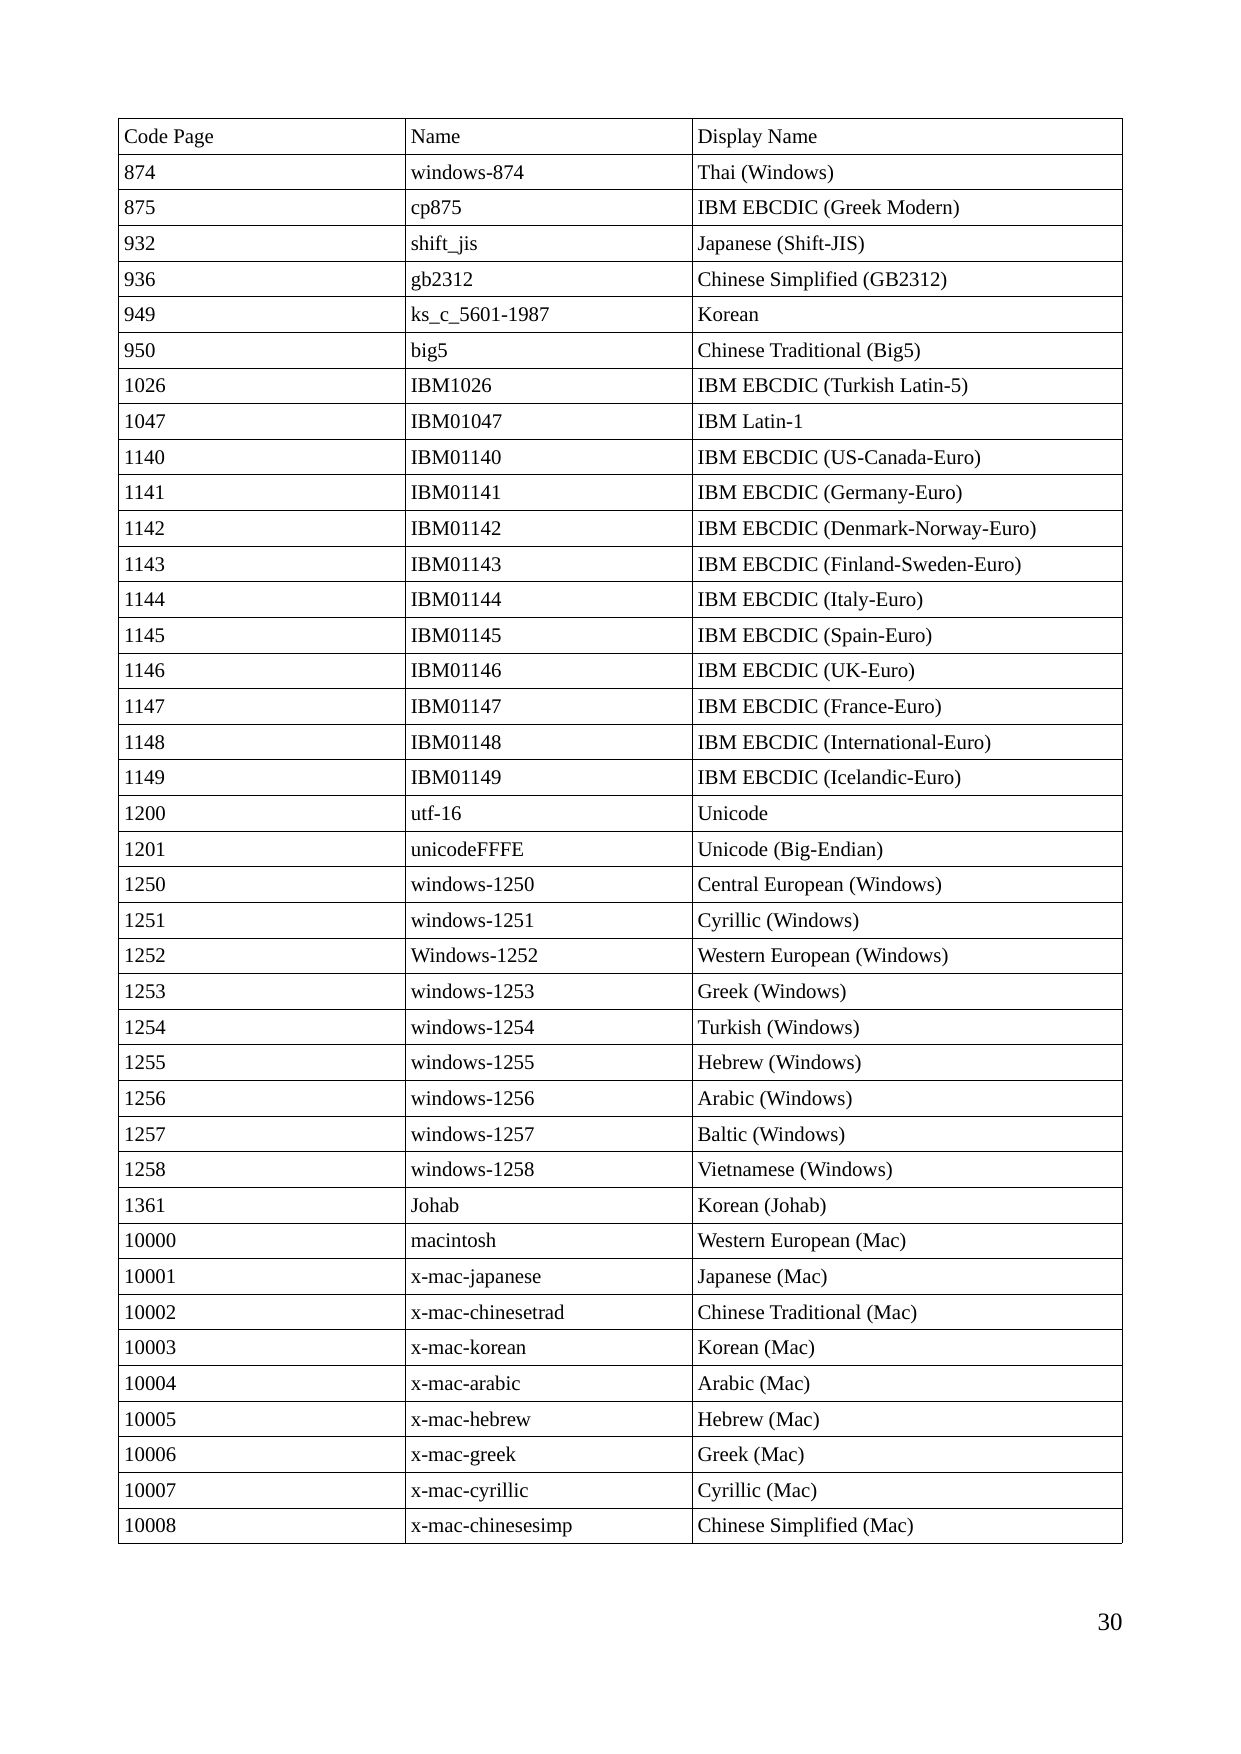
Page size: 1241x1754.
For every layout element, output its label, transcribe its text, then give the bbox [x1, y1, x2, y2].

table_cell 1145 [119, 618, 405, 652]
table_cell unicodeFFFE [406, 832, 692, 866]
table_cell Turkish (Windows) [693, 1010, 1122, 1044]
table_cell 1149 [119, 760, 405, 795]
table_cell 10003 [119, 1330, 405, 1365]
table_cell x-mac-korean [406, 1330, 692, 1365]
table_cell macintosh [406, 1224, 692, 1258]
table_cell Windows-1252 [406, 939, 692, 973]
table_cell Unicode [693, 796, 1122, 831]
table_cell ks_c_5601-1987 [406, 297, 692, 332]
table_cell Chinese Traditional (Big5) [693, 333, 1122, 367]
table_cell Hebrew (Windows) [693, 1045, 1122, 1080]
table_cell windows-1258 [406, 1152, 692, 1187]
table_cell IBM01146 [406, 654, 692, 688]
table_cell Japanese (Mac) [693, 1259, 1122, 1294]
table_cell 10004 [119, 1366, 405, 1401]
table_cell IBM01140 [406, 440, 692, 474]
table_cell 1257 [119, 1117, 405, 1151]
table_cell IBM01141 [406, 475, 692, 510]
table_cell 1140 [119, 440, 405, 474]
table_cell windows-1253 [406, 974, 692, 1009]
table_cell 10002 [119, 1295, 405, 1329]
table_cell 932 [119, 226, 405, 261]
table_cell Hebrew (Mac) [693, 1402, 1122, 1436]
table_cell x-mac-greek [406, 1437, 692, 1472]
table_cell IBM01144 [406, 582, 692, 617]
table_cell Arabic (Windows) [693, 1081, 1122, 1116]
table_cell 874 [119, 155, 405, 189]
table_cell windows-1251 [406, 903, 692, 937]
table_cell 1148 [119, 725, 405, 759]
table_cell IBM EBCDIC (UK-Euro) [693, 654, 1122, 688]
table_cell gb2312 [406, 262, 692, 296]
table_cell Unicode (Big-Endian) [693, 832, 1122, 866]
table_cell x-mac-cyrillic [406, 1473, 692, 1507]
table_cell 1256 [119, 1081, 405, 1116]
table_cell 1142 [119, 511, 405, 546]
table_cell Cyrillic (Windows) [693, 903, 1122, 937]
table_cell Western European (Mac) [693, 1224, 1122, 1258]
table_header Code Page [119, 119, 405, 154]
table_cell Chinese Simplified (Mac) [693, 1509, 1122, 1543]
table_cell IBM01143 [406, 547, 692, 581]
table_cell Central European (Windows) [693, 867, 1122, 902]
table_cell IBM01047 [406, 404, 692, 439]
table_cell IBM EBCDIC (Italy-Euro) [693, 582, 1122, 617]
table_cell IBM EBCDIC (France-Euro) [693, 689, 1122, 724]
table_cell Arabic (Mac) [693, 1366, 1122, 1401]
table_cell Korean (Johab) [693, 1188, 1122, 1222]
table_cell utf-16 [406, 796, 692, 831]
table_cell 1361 [119, 1188, 405, 1222]
table_cell Cyrillic (Mac) [693, 1473, 1122, 1507]
table_cell IBM EBCDIC (Spain-Euro) [693, 618, 1122, 652]
table_cell x-mac-arabic [406, 1366, 692, 1401]
table_cell windows-1254 [406, 1010, 692, 1044]
table_cell 1141 [119, 475, 405, 510]
table_cell IBM01147 [406, 689, 692, 724]
table_cell 1252 [119, 939, 405, 973]
table_cell 950 [119, 333, 405, 367]
table_cell 1258 [119, 1152, 405, 1187]
table_cell IBM01149 [406, 760, 692, 795]
table_cell Chinese Simplified (GB2312) [693, 262, 1122, 296]
table_cell 1251 [119, 903, 405, 937]
table_header Display Name [693, 119, 1122, 154]
table_cell 1143 [119, 547, 405, 581]
table_cell windows-1257 [406, 1117, 692, 1151]
table_cell Greek (Mac) [693, 1437, 1122, 1472]
table_cell IBM EBCDIC (US-Canada-Euro) [693, 440, 1122, 474]
table_cell Korean (Mac) [693, 1330, 1122, 1365]
table_cell Baltic (Windows) [693, 1117, 1122, 1151]
table_cell 10006 [119, 1437, 405, 1472]
table_cell 936 [119, 262, 405, 296]
table_cell IBM EBCDIC (Greek Modern) [693, 190, 1122, 225]
table_cell 1200 [119, 796, 405, 831]
table_cell big5 [406, 333, 692, 367]
table_cell Greek (Windows) [693, 974, 1122, 1009]
table_cell 949 [119, 297, 405, 332]
table_cell 1255 [119, 1045, 405, 1080]
table_cell IBM EBCDIC (International-Euro) [693, 725, 1122, 759]
table_cell windows-874 [406, 155, 692, 189]
table_cell 1254 [119, 1010, 405, 1044]
table_cell x-mac-chinesesimp [406, 1509, 692, 1543]
table_cell Chinese Traditional (Mac) [693, 1295, 1122, 1329]
table_cell 10008 [119, 1509, 405, 1543]
table_cell shift_jis [406, 226, 692, 261]
table_cell 1147 [119, 689, 405, 724]
table_cell IBM EBCDIC (Icelandic-Euro) [693, 760, 1122, 795]
table_cell 1250 [119, 867, 405, 902]
table_cell Japanese (Shift-JIS) [693, 226, 1122, 261]
table_cell 875 [119, 190, 405, 225]
table_cell IBM01145 [406, 618, 692, 652]
table_cell Johab [406, 1188, 692, 1222]
table_cell 10000 [119, 1224, 405, 1258]
table_cell 1146 [119, 654, 405, 688]
table_cell IBM EBCDIC (Denmark-Norway-Euro) [693, 511, 1122, 546]
table_cell windows-1250 [406, 867, 692, 902]
table_cell IBM Latin-1 [693, 404, 1122, 439]
table_cell windows-1256 [406, 1081, 692, 1116]
table_cell IBM EBCDIC (Finland-Sweden-Euro) [693, 547, 1122, 581]
table_cell 10001 [119, 1259, 405, 1294]
table_cell x-mac-hebrew [406, 1402, 692, 1436]
table_cell 1253 [119, 974, 405, 1009]
table_cell 1026 [119, 369, 405, 403]
table_cell IBM01148 [406, 725, 692, 759]
table_cell 1144 [119, 582, 405, 617]
table_cell 10005 [119, 1402, 405, 1436]
table_cell windows-1255 [406, 1045, 692, 1080]
table_cell IBM EBCDIC (Germany-Euro) [693, 475, 1122, 510]
table_cell Western European (Windows) [693, 939, 1122, 973]
table_cell IBM EBCDIC (Turkish Latin-5) [693, 369, 1122, 403]
table_cell Thai (Windows) [693, 155, 1122, 189]
table_cell x-mac-japanese [406, 1259, 692, 1294]
table_cell 1201 [119, 832, 405, 866]
table_header Name [406, 119, 692, 154]
table_cell Korean [693, 297, 1122, 332]
table_cell 1047 [119, 404, 405, 439]
table_cell IBM01142 [406, 511, 692, 546]
table_cell Vietnamese (Windows) [693, 1152, 1122, 1187]
table_cell x-mac-chinesetrad [406, 1295, 692, 1329]
table_cell IBM1026 [406, 369, 692, 403]
table_cell 10007 [119, 1473, 405, 1507]
table_cell cp875 [406, 190, 692, 225]
